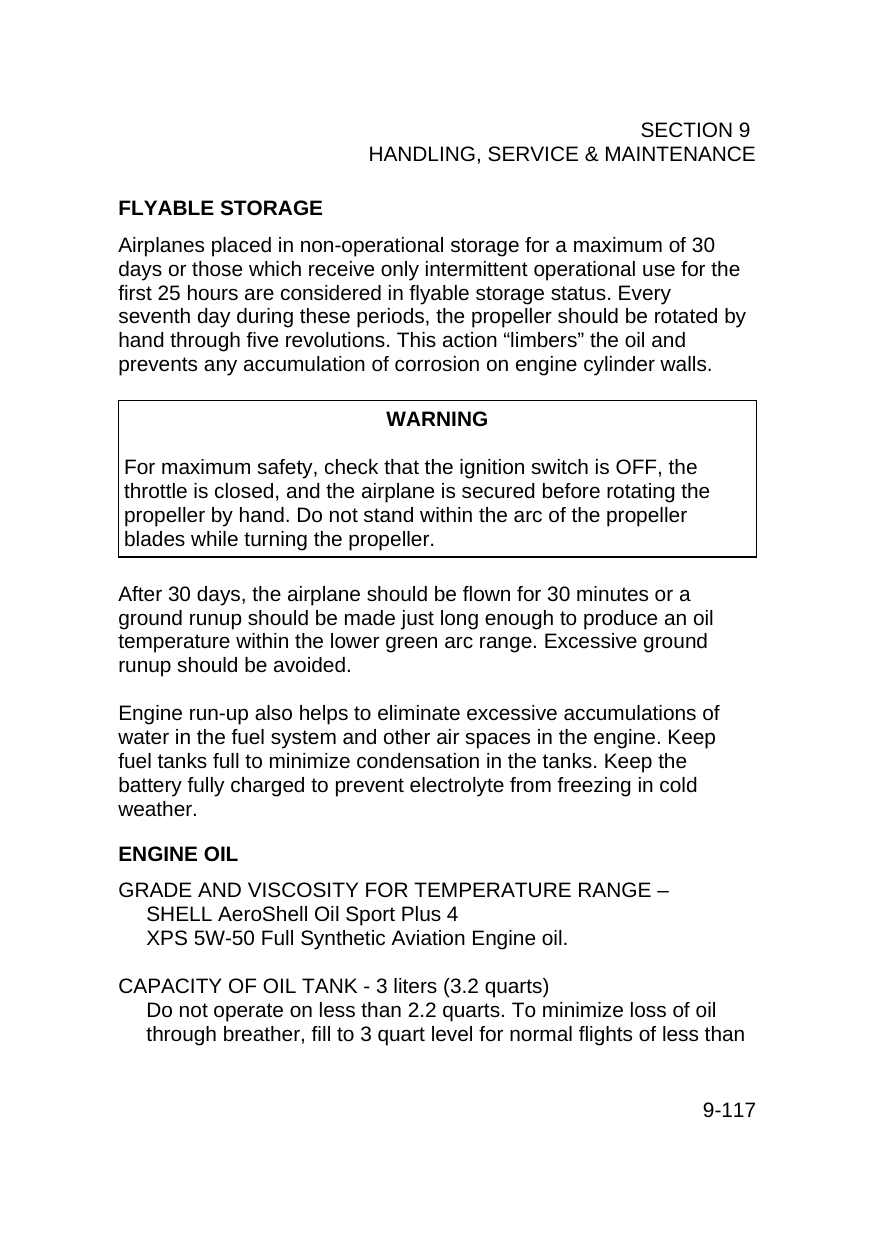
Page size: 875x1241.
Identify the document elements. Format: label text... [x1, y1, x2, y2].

text seventh day during these periods, the propeller should be rotated by hand through five revolutions. This action “limbers” the oil and prevents any accumulation of corrosion on engine cylinder walls. [118, 304, 756, 376]
text GRADE AND VISCOSITY FOR TEMPERATURE RANGE – [118, 878, 756, 902]
subtitle ENGINE OIL [118, 842, 756, 866]
text XPS 5W-50 Full Synthetic Aviation Engine oil. [146, 926, 756, 950]
text SHELL AeroShell Oil Sport Plus 4 [146, 902, 756, 926]
text CAPACITY OF OIL TANK - 3 liters (3.2 quarts) [118, 974, 756, 998]
text Do not operate on less than 2.2 quarts. To minimize loss of oil through breather, fill to 3 quart level for normal flights of less than [146, 998, 756, 1046]
text Airplanes placed in non-operational storage for a maximum of 30 days or those which receive only intermittent operational use for the first 25 hours are considered in flyable storage status. Every [118, 232, 756, 304]
text Engine run-up also helps to eliminate excessive accumulations of water in the fuel system and other air spaces in the engine. Keep fuel tanks full to minimize condensation in the tanks. Keep the battery fully charged to prevent electrolyte from freezing in cold weather. [118, 701, 756, 821]
text After 30 days, the airplane should be flown for 30 minutes or a ground runup should be made just long enough to produce an oil temperature within the lower green arc range. Excessive ground runup should be avoided. [118, 581, 756, 677]
subtitle FLYABLE STORAGE [118, 196, 756, 220]
table_header WARNING For maximum safety, check that the ignition switch is OFF, the throttle is closed, and the airplane is secured before rotating the propeller by hand. Do not stand within the arc of the propeller blades while turning the propeller. [119, 401, 756, 556]
